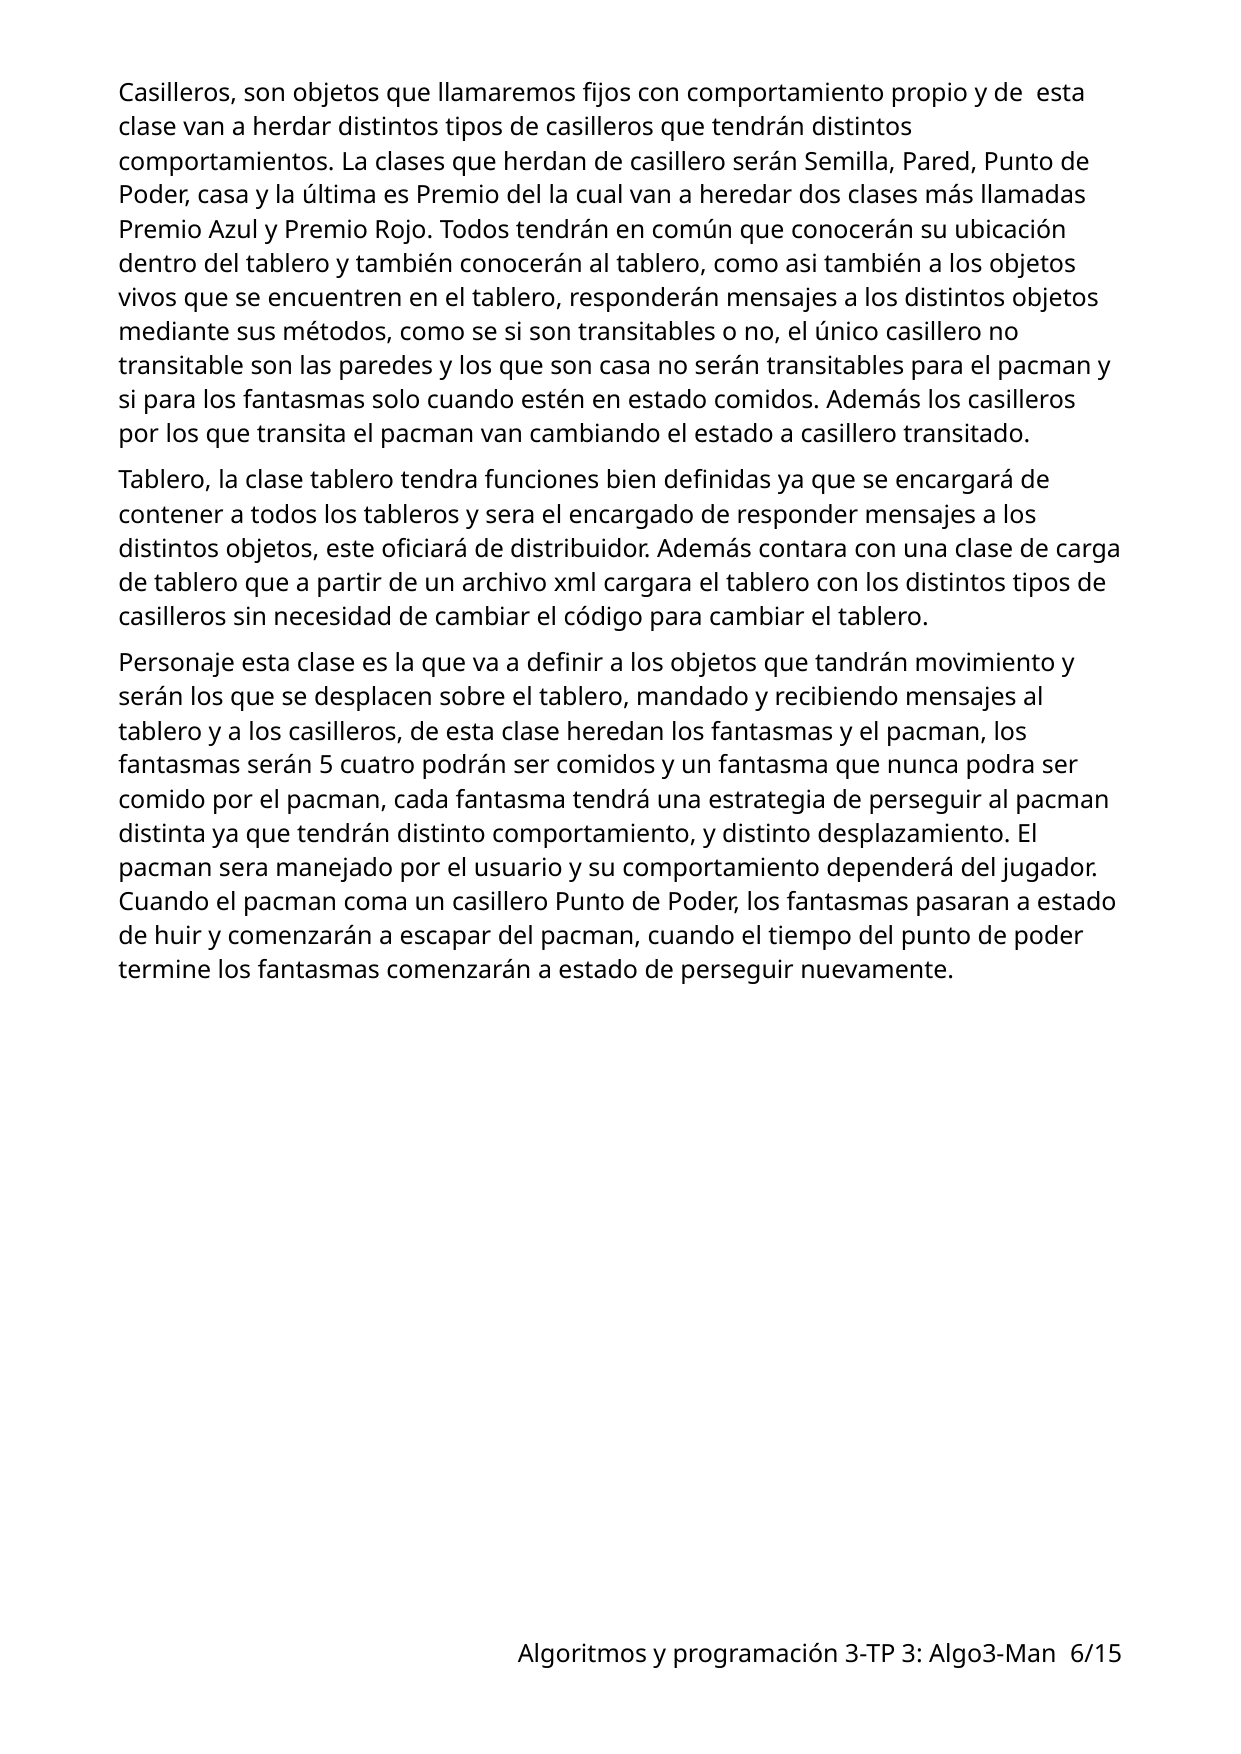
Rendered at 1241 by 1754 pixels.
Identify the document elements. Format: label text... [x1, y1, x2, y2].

text Casilleros, son objetos que llamaremos fijos con comportamiento propio y de esta clase van a herdar distintos tipos de casilleros que tendrán distintos comportamientos. La clases que herdan de casillero serán Semilla, Pared, Punto de Poder, casa y la última es Premio del la cual van a heredar dos clases más llamadas Premio Azul y Premio Rojo. Todos tendrán en común que conocerán su ubicación dentro del tablero y también conocerán al tablero, como asi también a los objetos vivos que se encuentren en el tablero, responderán mensajes a los distintos objetos mediante sus métodos, como se si son transitables o no, el único casillero no transitable son las paredes y los que son casa no serán transitables para el pacman y si para los fantasmas solo cuando estén en estado comidos. Además los casilleros por los que transita el pacman van cambiando el estado a casillero transitado. [118, 75, 1122, 450]
text Personaje esta clase es la que va a definir a los objetos que tandrán movimiento y serán los que se desplacen sobre el tablero, mandado y recibiendo mensajes al tablero y a los casilleros, de esta clase heredan los fantasmas y el pacman, los fantasmas serán 5 cuatro podrán ser comidos y un fantasma que nunca podra ser comido por el pacman, cada fantasma tendrá una estrategia de perseguir al pacman distinta ya que tendrán distinto comportamiento, y distinto desplazamiento. El pacman sera manejado por el usuario y su comportamiento dependerá del jugador. Cuando el pacman coma un casillero Punto de Poder, los fantasmas pasaran a estado de huir y comenzarán a escapar del pacman, cuando el tiempo del punto de poder termine los fantasmas comenzarán a estado de perseguir nuevamente. [118, 645, 1122, 986]
text Tablero, la clase tablero tendra funciones bien definidas ya que se encargará de contener a todos los tableros y sera el encargado de responder mensajes a los distintos objetos, este oficiará de distribuidor. Además contara con una clase de carga de tablero que a partir de un archivo xml cargara el tablero con los distintos tipos de casilleros sin necesidad de cambiar el código para cambiar el tablero. [118, 462, 1122, 632]
